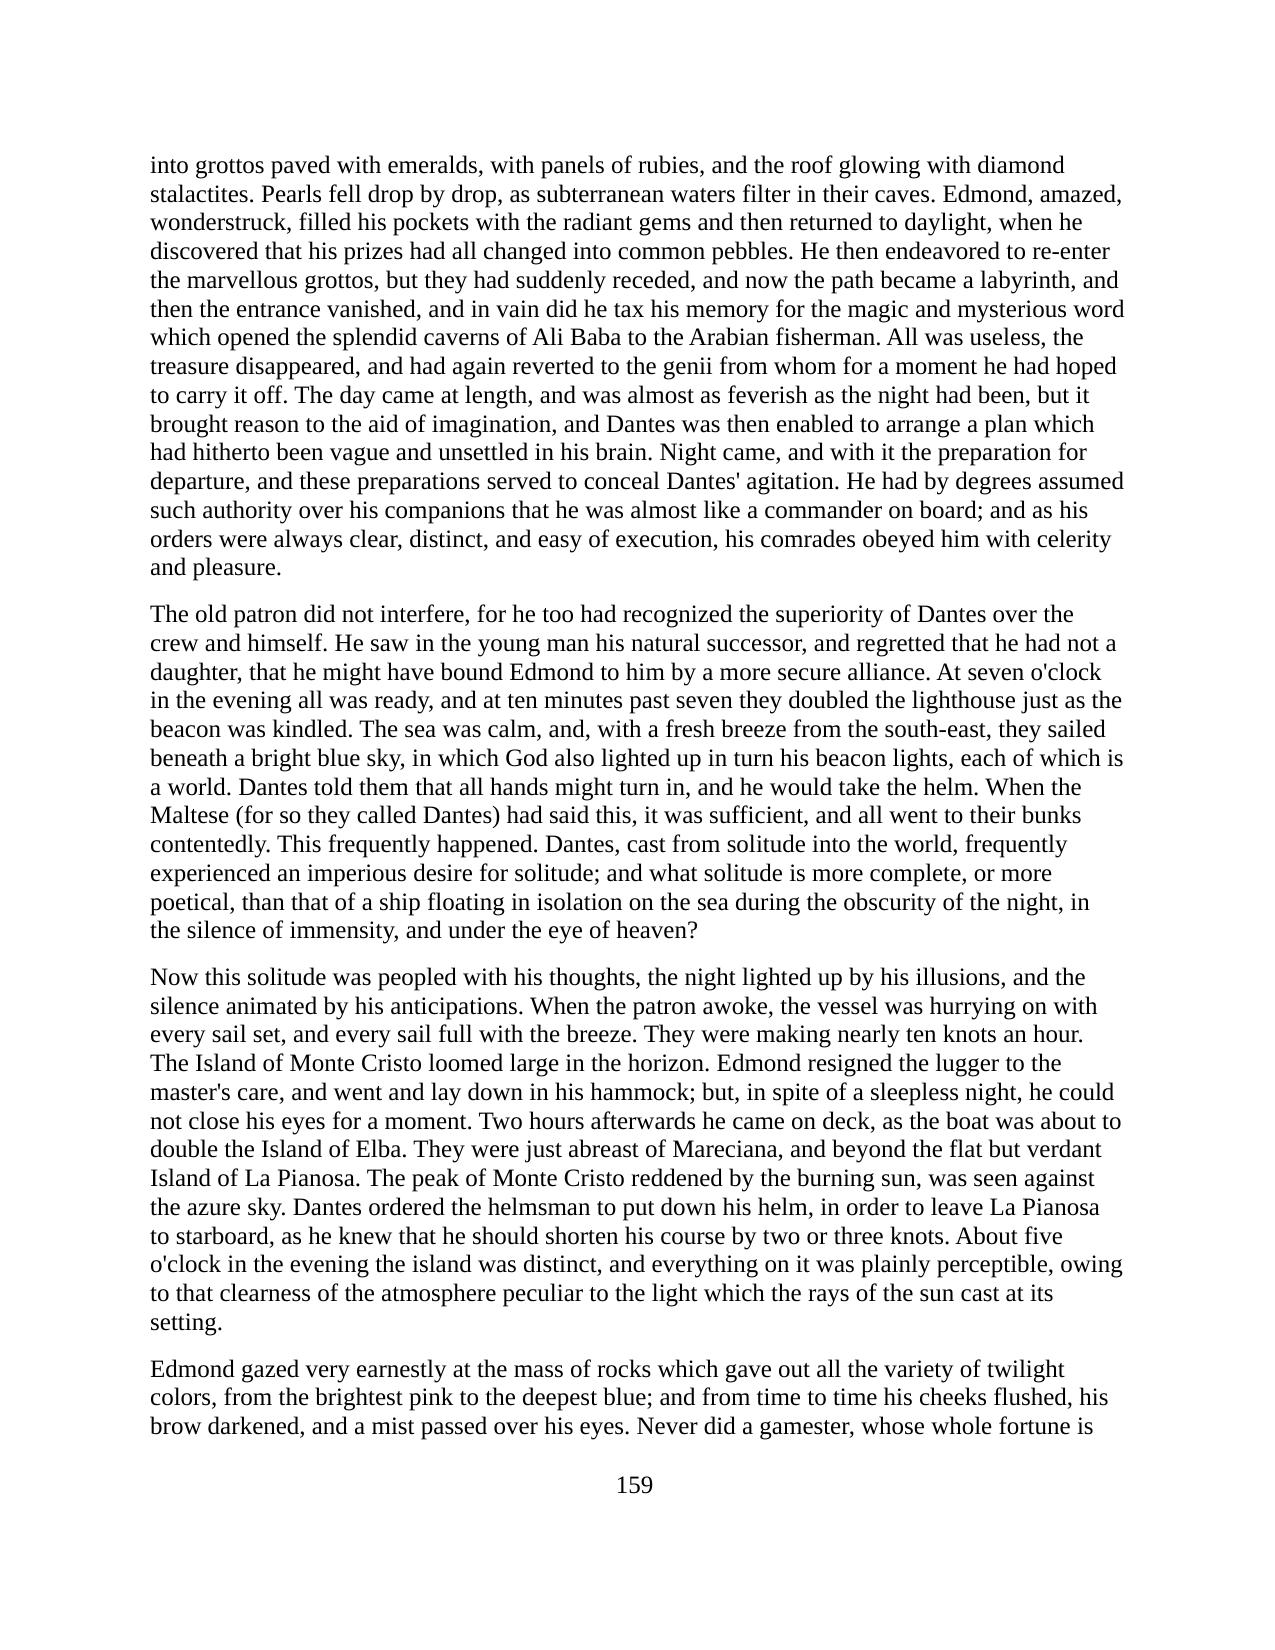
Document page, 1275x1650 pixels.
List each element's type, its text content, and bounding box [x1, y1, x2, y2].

text into grottos paved with emeralds, with panels of rubies, and the roof glowing with diamond stalactites. Pearls fell drop by drop, as subterranean waters filter in their caves. Edmond, amazed, wonderstruck, filled his pockets with the radiant gems and then returned to daylight, when he discovered that his prizes had all changed into common pebbles. He then endeavored to re-enter the marvellous grottos, but they had suddenly receded, and now the path became a labyrinth, and then the entrance vanished, and in vain did he tax his memory for the magic and mysterious word which opened the splendid caverns of Ali Baba to the Arabian fisherman. All was useless, the treasure disappeared, and had again reverted to the genii from whom for a moment he had hoped to carry it off. The day came at length, and was almost as feverish as the night had been, but it brought reason to the aid of imagination, and Dantes was then enabled to arrange a plan which had hitherto been vague and unsettled in his brain. Night came, and with it the preparation for departure, and these preparations served to conceal Dantes' agitation. He had by degrees assumed such authority over his companions that he was almost like a commander on board; and as his orders were always clear, distinct, and easy of execution, his comrades obeyed him with celerity and pleasure. [150, 150, 1125, 581]
text Edmond gazed very earnestly at the mass of rocks which gave out all the variety of twilight colors, from the brightest pink to the deepest blue; and from time to time his cheeks flushed, his brow darkened, and a mist passed over his eyes. Never did a gamester, whose whole fortune is [150, 1354, 1125, 1440]
text The old patron did not interfere, for he too had recognized the superiority of Dantes over the crew and himself. He saw in the young man his natural successor, and regretted that he had not a daughter, that he might have bound Edmond to him by a more secure alliance. At seven o'clock in the evening all was ready, and at ten minutes past seven they doubled the lighthouse just as the beacon was kindled. The sea was calm, and, with a fresh breeze from the south-east, they sailed beneath a bright blue sky, in which God also lighted up in turn his beacon lights, each of which is a world. Dantes told them that all hands might turn in, and he would take the helm. When the Maltese (for so they called Dantes) had said this, it was sufficient, and all went to their bunks contentedly. This frequently happened. Dantes, cast from solitude into the world, frequently experienced an imperious desire for solitude; and what solitude is more complete, or more poetical, than that of a ship floating in isolation on the sea during the obscurity of the night, in the silence of immensity, and under the eye of heaven? [150, 599, 1125, 944]
text Now this solitude was peopled with his thoughts, the night lighted up by his illusions, and the silence animated by his anticipations. When the patron awoke, the vessel was hurrying on with every sail set, and every sail full with the breeze. They were making nearly ten knots an hour. The Island of Monte Cristo loomed large in the horizon. Edmond resigned the lugger to the master's care, and went and lay down in his hammock; but, in spite of a sleepless night, he could not close his eyes for a moment. Two hours afterwards he came on deck, as the boat was about to double the Island of Elba. They were just abreast of Mareciana, and beyond the flat but verdant Island of La Pianosa. The peak of Monte Cristo reddened by the burning sun, was seen against the azure sky. Dantes ordered the helmsman to put down his helm, in order to leave La Pianosa to starboard, as he knew that he should shorten his course by two or three knots. About five o'clock in the evening the island was distinct, and everything on it was plainly perceptible, owing to that clearness of the atmosphere peculiar to the light which the rays of the sun cast at its setting. [150, 962, 1125, 1336]
